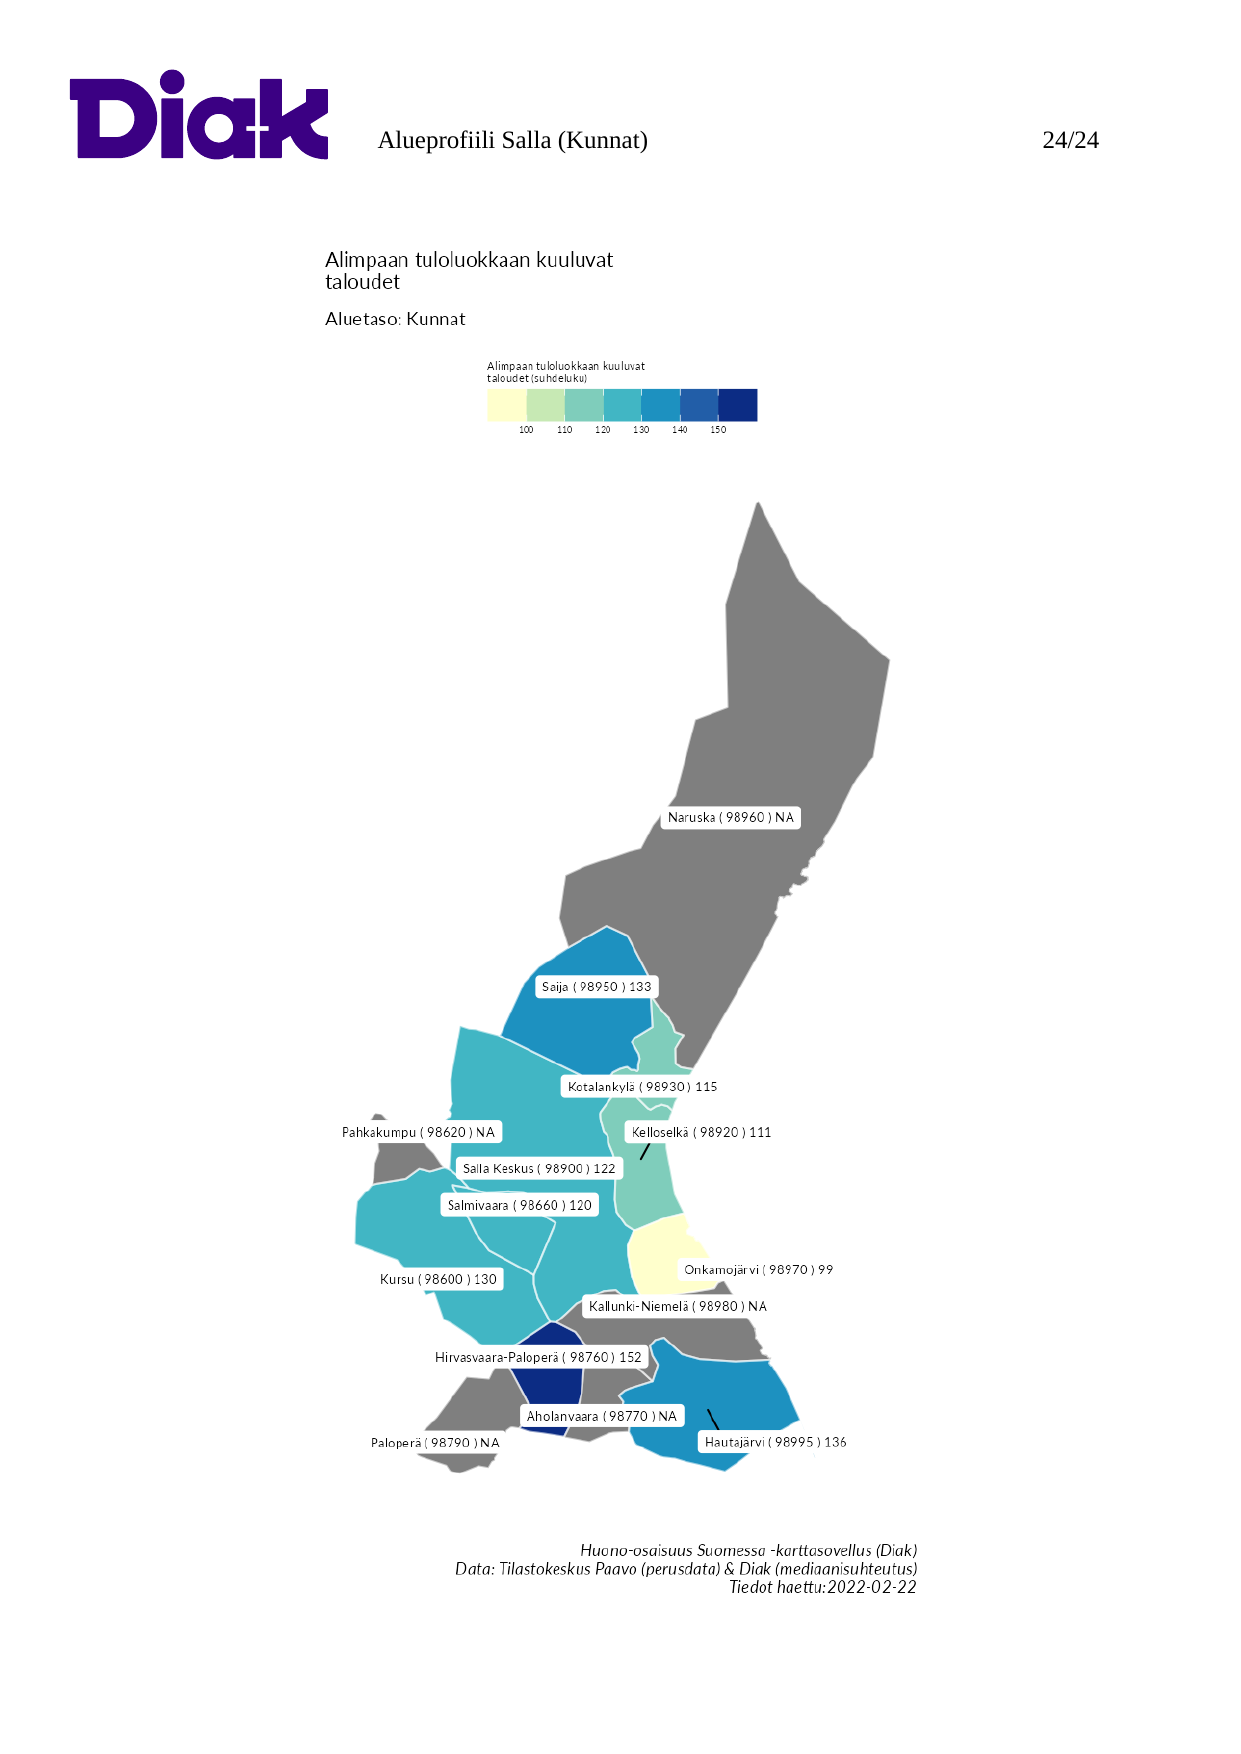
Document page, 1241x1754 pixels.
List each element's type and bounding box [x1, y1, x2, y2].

picture [61, 196, 1179, 1651]
